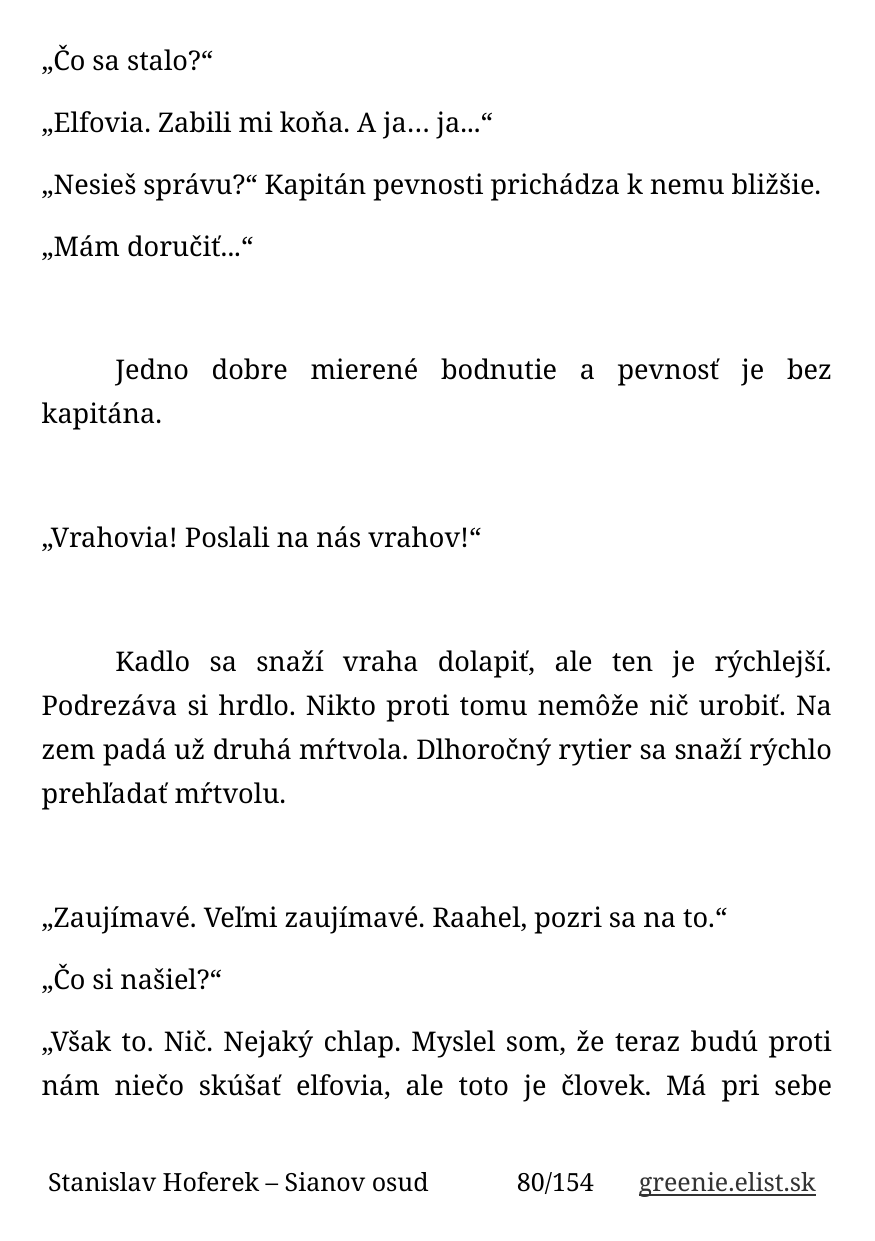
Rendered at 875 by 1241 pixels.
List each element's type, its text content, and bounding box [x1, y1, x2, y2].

text Kadlo sa snaží vraha dolapiť, ale ten je rýchlejší. Podrezáva si hrdlo. Nikto proti tomu nemôže nič urobiť. Na zem padá už druhá mŕtvola. Dlhoročný rytier sa snaží rýchlo prehľadať mŕtvolu. [41, 642, 833, 812]
text „Čo si našiel?“ [41, 961, 833, 997]
text „Elfovia. Zabili mi koňa. A ja… ja...“ [41, 103, 833, 140]
text „Mám doručiť...“ [41, 227, 833, 264]
text „Však to. Nič. Nejaký chlap. Myslel som, že teraz budú proti nám niečo skúšať elfovia, ale toto je človek. Má pri sebe [41, 1022, 833, 1103]
text „Nesieš správu?“ Kapitán pevnosti prichádza k nemu bližšie. [41, 165, 833, 202]
text „Čo sa stalo?“ [41, 41, 833, 78]
text „Zaujímavé. Veľmi zaujímavé. Raahel, pozri sa na to.“ [41, 899, 833, 936]
text Jedno dobre mierené bodnutie a pevnosť je bez kapitána. [41, 351, 833, 432]
text „Vrahovia! Poslali na nás vrahov!“ [41, 519, 833, 556]
